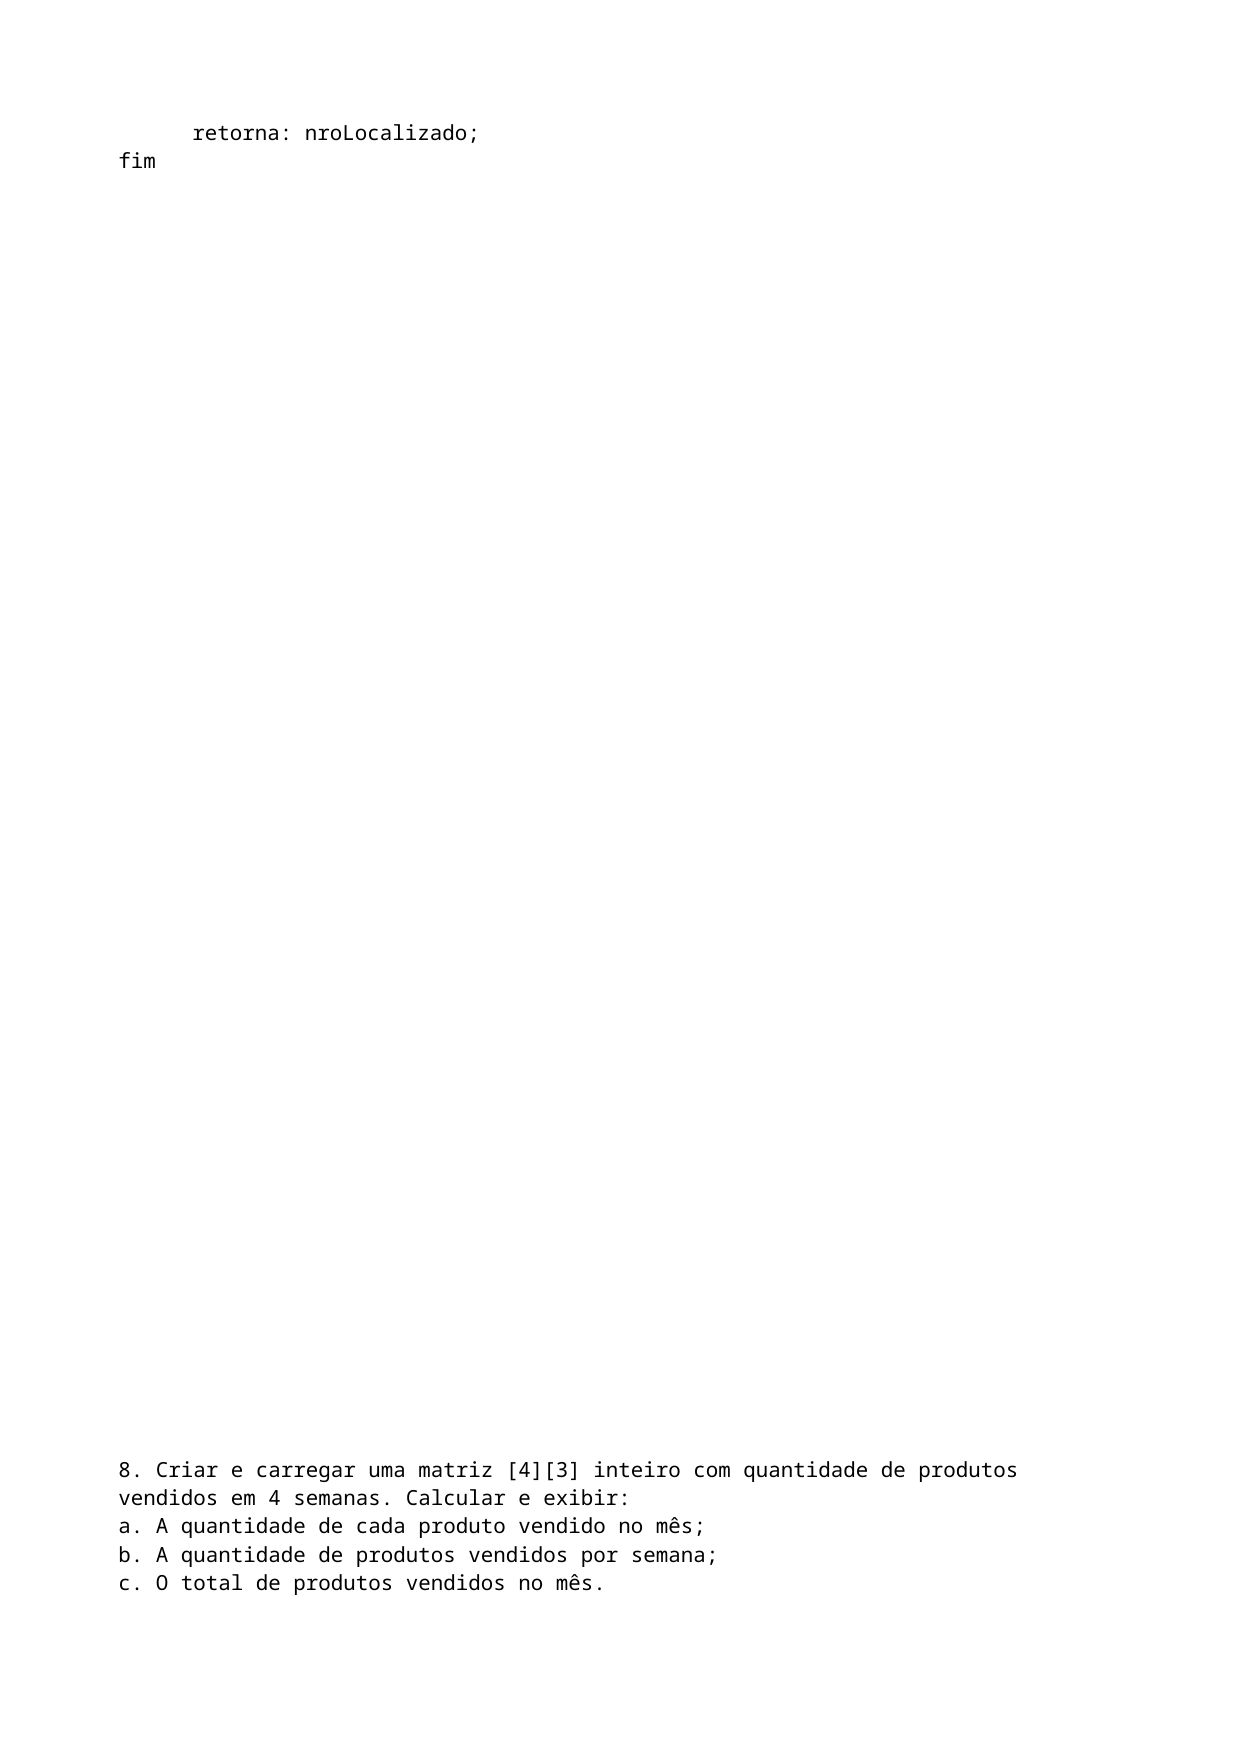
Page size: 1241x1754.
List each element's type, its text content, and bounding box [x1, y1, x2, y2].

text fim [118, 147, 1122, 175]
text c. O total de produtos vendidos no mês. [118, 1568, 1122, 1597]
text b. A quantidade de produtos vendidos por semana; [118, 1540, 1122, 1568]
text a. A quantidade de cada produto vendido no mês; [118, 1512, 1122, 1540]
text retorna: nroLocalizado; [118, 118, 1122, 147]
text 8. Criar e carregar uma matriz [4][3] inteiro com quantidade de produtos vendidos em 4 semanas. Calcular e exibir: [118, 1455, 1122, 1512]
